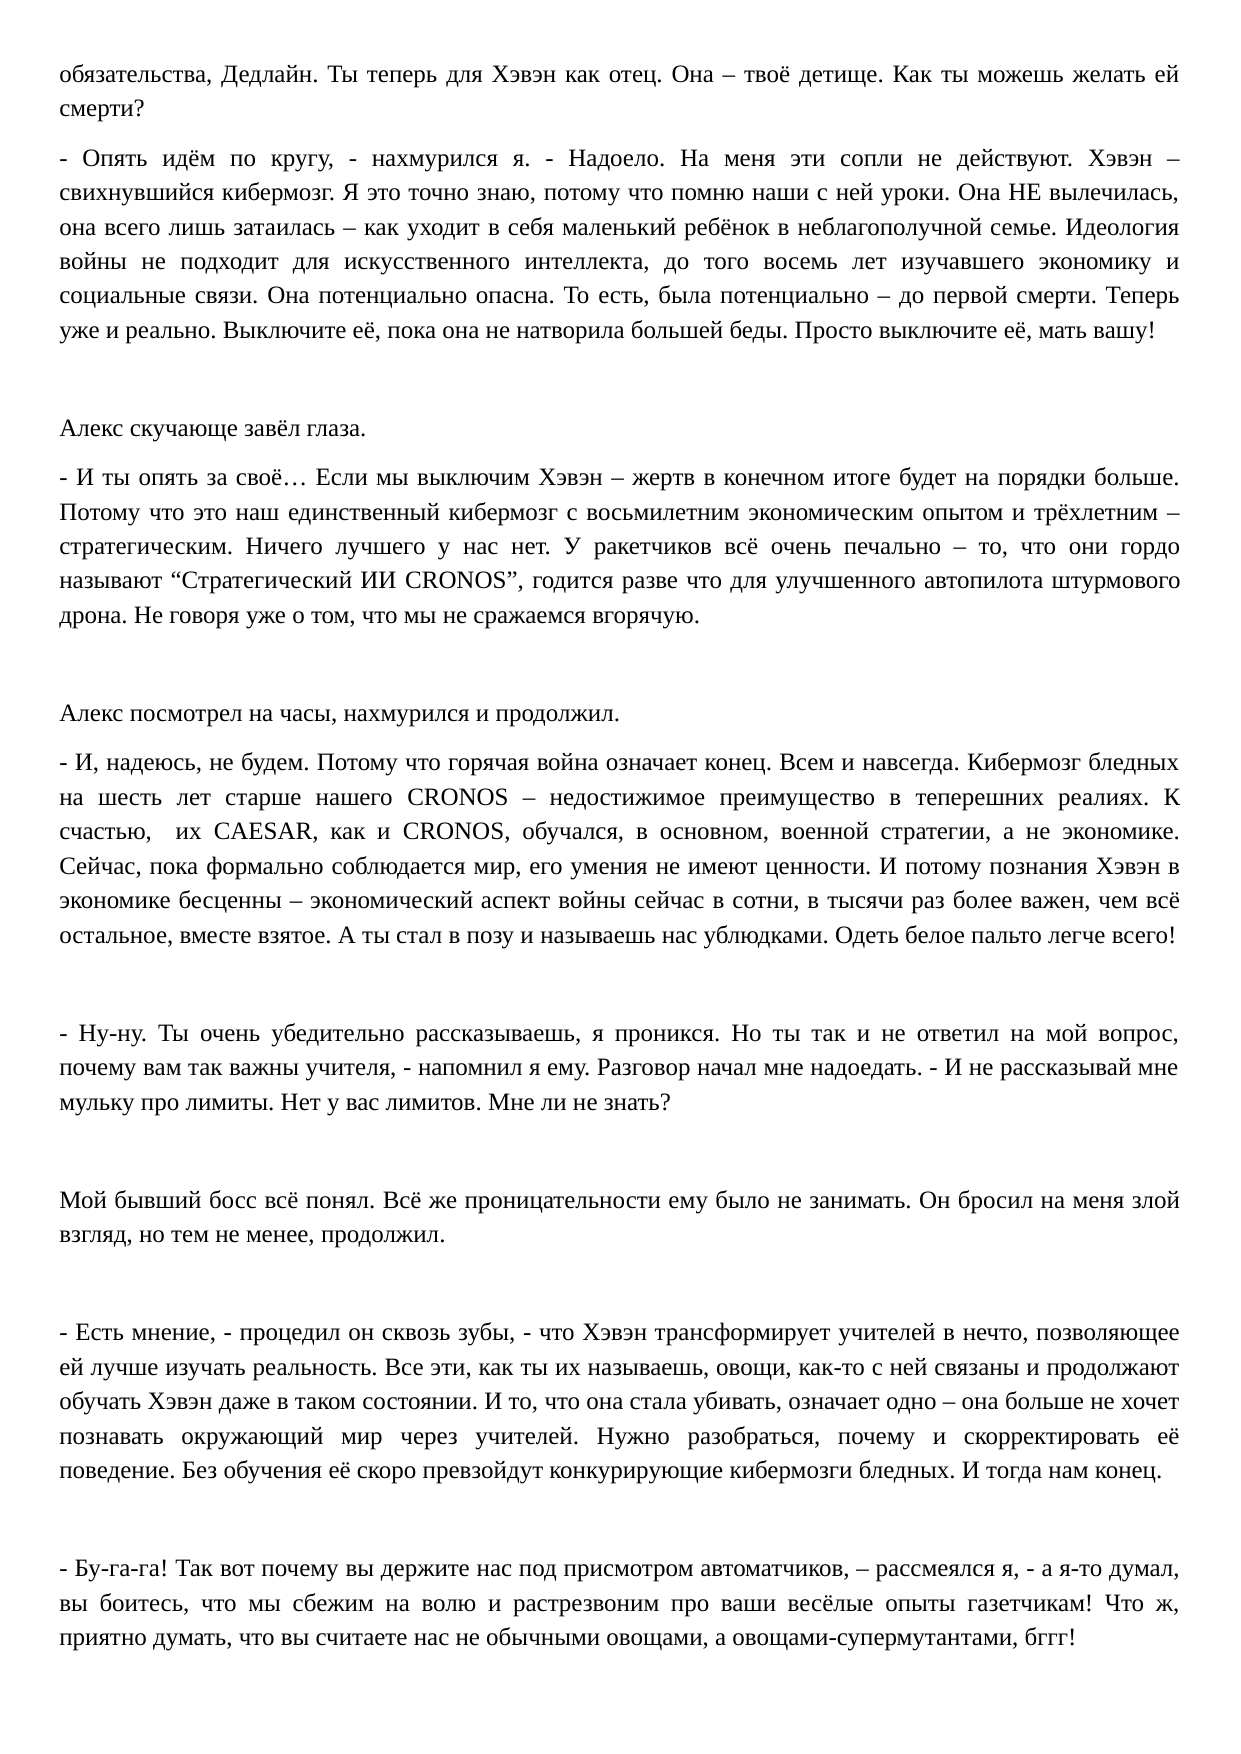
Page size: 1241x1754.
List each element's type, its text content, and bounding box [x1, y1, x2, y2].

text - Есть мнение, - процедил он сквозь зубы, - что Хэвэн трансформирует учителей в нечто, позволяющее ей лучше изучать реальность. Все эти, как ты их называешь, овощи, как-то с ней связаны и продолжают обучать Хэвэн даже в таком состоянии. И то, что она стала убивать, означает одно – она больше не хочет познавать окружающий мир через учителей. Нужно разобраться, почему и скорректировать её поведение. Без обучения её скоро превзойдут конкурирующие кибермозги бледных. И тогда нам конец. [59, 1317, 1181, 1484]
text - И, надеюсь, не будем. Потому что горячая война означает конец. Всем и навсегда. Кибермозг бледных на шесть лет старше нашего CRONOS – недостижимое преимущество в теперешних реалиях. К счастью, их CAESAR, как и CRONOS, обучался, в основном, военной стратегии, а не экономике. Сейчас, пока формально соблюдается мир, его умения не имеют ценности. И потому познания Хэвэн в экономике бесценны – экономический аспект войны сейчас в сотни, в тысячи раз более важен, чем всё остальное, вместе взятое. А ты стал в позу и называешь нас ублюдками. Одеть белое пальто легче всего! [59, 747, 1181, 948]
text Алекс скучающе завёл глаза. [59, 413, 1181, 442]
text - Опять идём по кругу, - нахмурился я. - Надоело. На меня эти сопли не действуют. Хэвэн – свихнувшийся кибермозг. Я это точно знаю, потому что помню наши с ней уроки. Она НЕ вылечилась, она всего лишь затаилась – как уходит в себя маленький ребёнок в неблагополучной семье. Идеология войны не подходит для искусственного интеллекта, до того восемь лет изучавшего экономику и социальные связи. Она потенциально опасна. То есть, была потенциально – до первой смерти. Теперь уже и реально. Выключите её, пока она не натворила большей беды. Просто выключите её, мать вашу! [59, 143, 1181, 344]
text обязательства, Дедлайн. Ты теперь для Хэвэн как отец. Она – твоё детище. Как ты можешь желать ей смерти? [59, 59, 1181, 122]
text Мой бывший босс всё понял. Всё же проницательности ему было не занимать. Он бросил на меня злой взгляд, но тем не менее, продолжил. [59, 1185, 1181, 1248]
text - Бу-га-га! Так вот почему вы держите нас под присмотром автоматчиков, – рассмеялся я, - а я-то думал, вы боитесь, что мы сбежим на волю и растрезвоним про ваши весёлые опыты газетчикам! Что ж, приятно думать, что вы считаете нас не обычными овощами, а овощами-супермутантами, бггг! [59, 1553, 1181, 1651]
text - И ты опять за своё… Если мы выключим Хэвэн – жертв в конечном итоге будет на порядки больше. Потому что это наш единственный кибермозг с восьмилетним экономическим опытом и трёхлетним – стратегическим. Ничего лучшего у нас нет. У ракетчиков всё очень печально – то, что они гордо называют “Стратегический ИИ CRONOS”, годится разве что для улучшенного автопилота штурмового дрона. Не говоря уже о том, что мы не сражаемся вгорячую. [59, 462, 1181, 629]
text - Ну-ну. Ты очень убедительно рассказываешь, я проникся. Но ты так и не ответил на мой вопрос, почему вам так важны учителя, - напомнил я ему. Разговор начал мне надоедать. - И не рассказывай мне мульку про лимиты. Нет у вас лимитов. Мне ли не знать? [59, 1018, 1181, 1116]
text Алекс посмотрел на часы, нахмурился и продолжил. [59, 698, 1181, 727]
